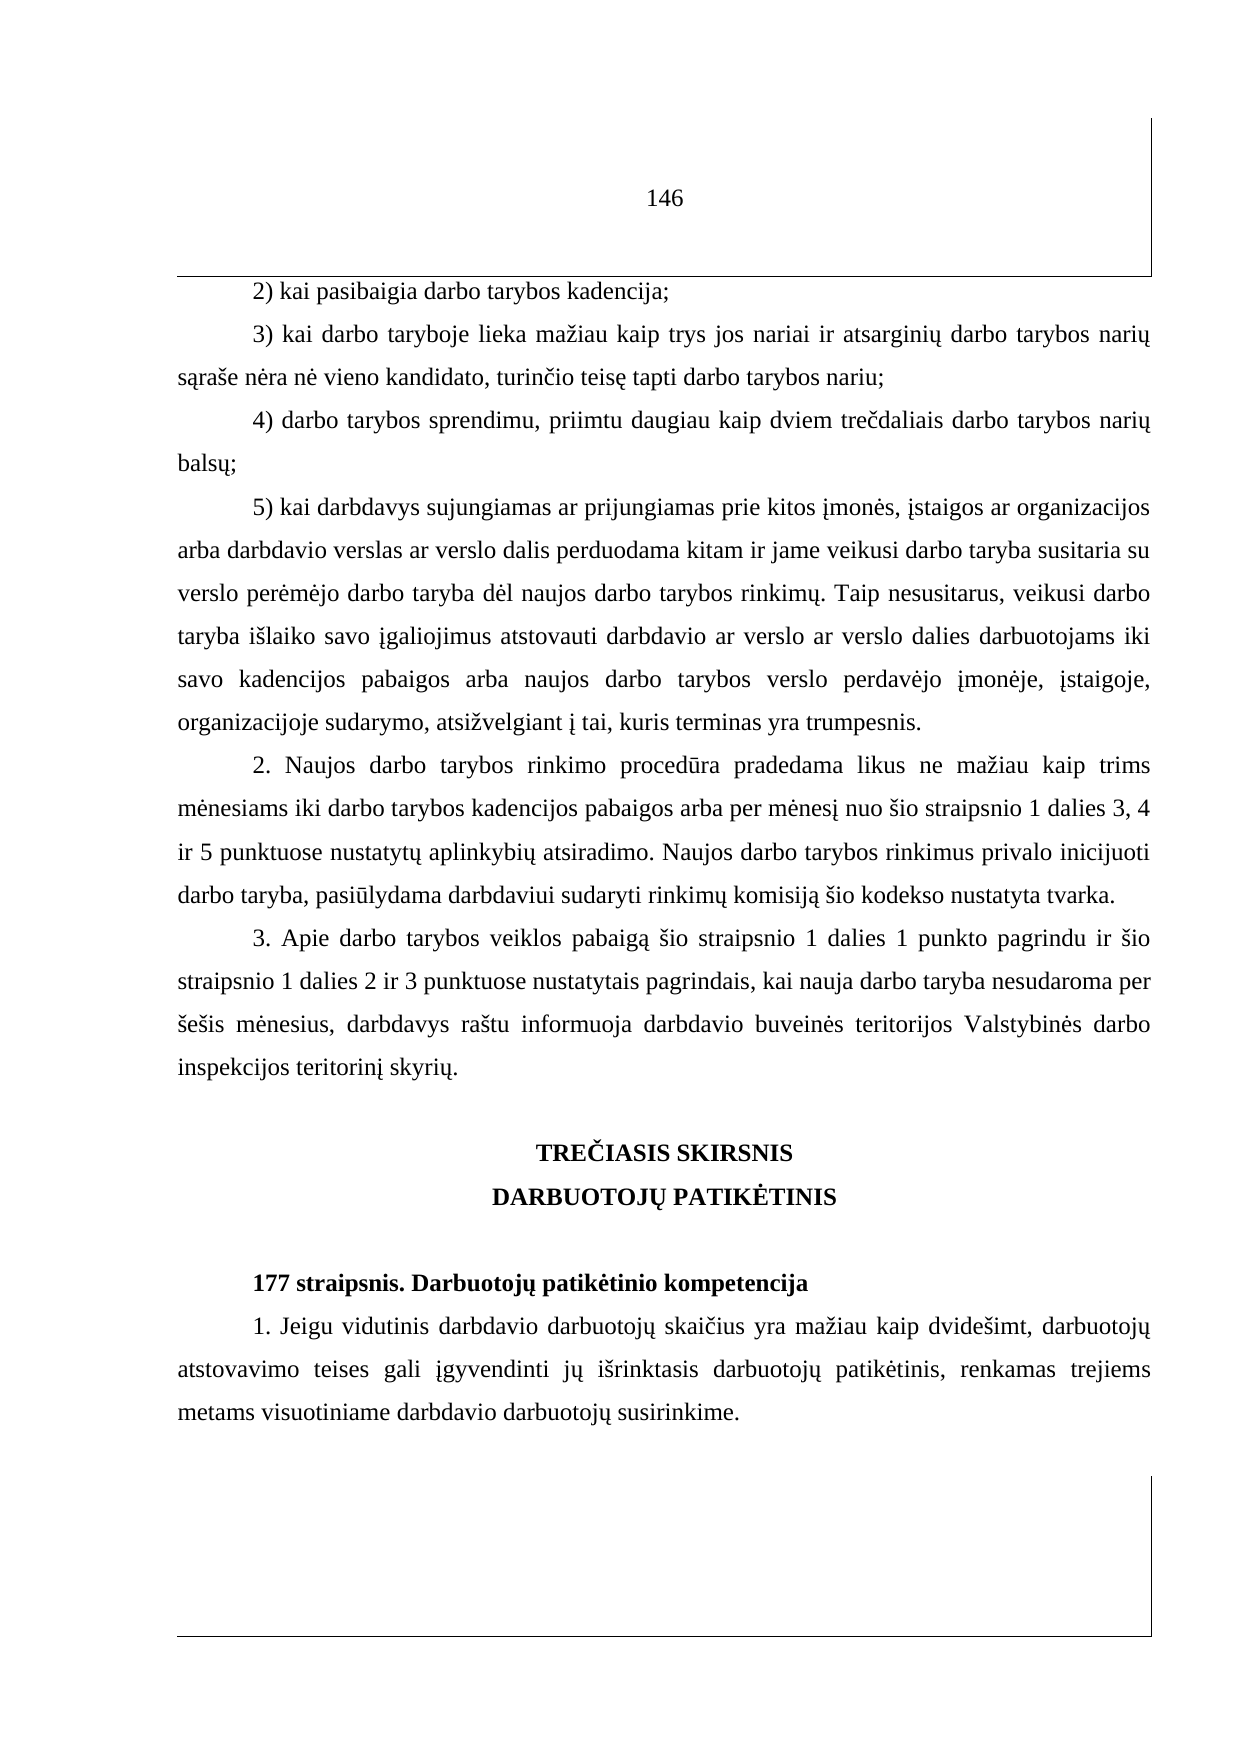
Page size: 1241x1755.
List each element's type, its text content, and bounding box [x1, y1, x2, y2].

text 4) darbo tarybos sprendimu, priimtu daugiau kaip dviem trečdaliais darbo tarybos narių balsų; [177, 405, 1152, 477]
text 2. Naujos darbo tarybos rinkimo procedūra pradedama likus ne mažiau kaip trims mėnesiams iki darbo tarybos kadencijos pabaigos arba per mėnesį nuo šio straipsnio 1 dalies 3, 4 ir 5 punktuose nustatytų aplinkybių atsiradimo. Naujos darbo tarybos rinkimus privalo inicijuoti darbo taryba, pasiūlydama darbdaviui sudaryti rinkimų komisiją šio kodekso nustatyta tvarka. [177, 750, 1152, 908]
text 1. Jeigu vidutinis darbdavio darbuotojų skaičius yra mažiau kaip dvidešimt, darbuotojų atstovavimo teises gali įgyvendinti jų išrinktasis darbuotojų patikėtinis, renkamas trejiems metams visuotiniame darbdavio darbuotojų susirinkime. [177, 1311, 1152, 1426]
text 3. Apie darbo tarybos veiklos pabaigą šio straipsnio 1 dalies 1 punkto pagrindu ir šio straipsnio 1 dalies 2 ir 3 punktuose nustatytais pagrindais, kai nauja darbo taryba nesudaroma per šešis mėnesius, darbdavys raštu informuoja darbdavio buveinės teritorijos Valstybinės darbo inspekcijos teritorinį skyrių. [177, 923, 1152, 1081]
text 2) kai pasibaigia darbo tarybos kadencija; [177, 276, 1152, 305]
text 5) kai darbdavys sujungiamas ar prijungiamas prie kitos įmonės, įstaigos ar organizacijos arba darbdavio verslas ar verslo dalis perduodama kitam ir jame veikusi darbo taryba susitaria su verslo perėmėjo darbo taryba dėl naujos darbo tarybos rinkimų. Taip nesusitarus, veikusi darbo taryba išlaiko savo įgaliojimus atstovauti darbdavio ar verslo ar verslo dalies darbuotojams iki savo kadencijos pabaigos arba naujos darbo tarybos verslo perdavėjo įmonėje, įstaigoje, organizacijoje sudarymo, atsižvelgiant į tai, kuris terminas yra trumpesnis. [177, 492, 1152, 736]
subtitle 177 straipsnis. Darbuotojų patikėtinio kompetencija [177, 1268, 1152, 1297]
text DARBUOTOJŲ PATIKĖTINIS [177, 1182, 1152, 1210]
text TREČIASIS SKIRSNIS [177, 1138, 1152, 1167]
text 3) kai darbo taryboje lieka mažiau kaip trys jos nariai ir atsarginių darbo tarybos narių sąraše nėra nė vieno kandidato, turinčio teisę tapti darbo tarybos nariu; [177, 319, 1152, 391]
